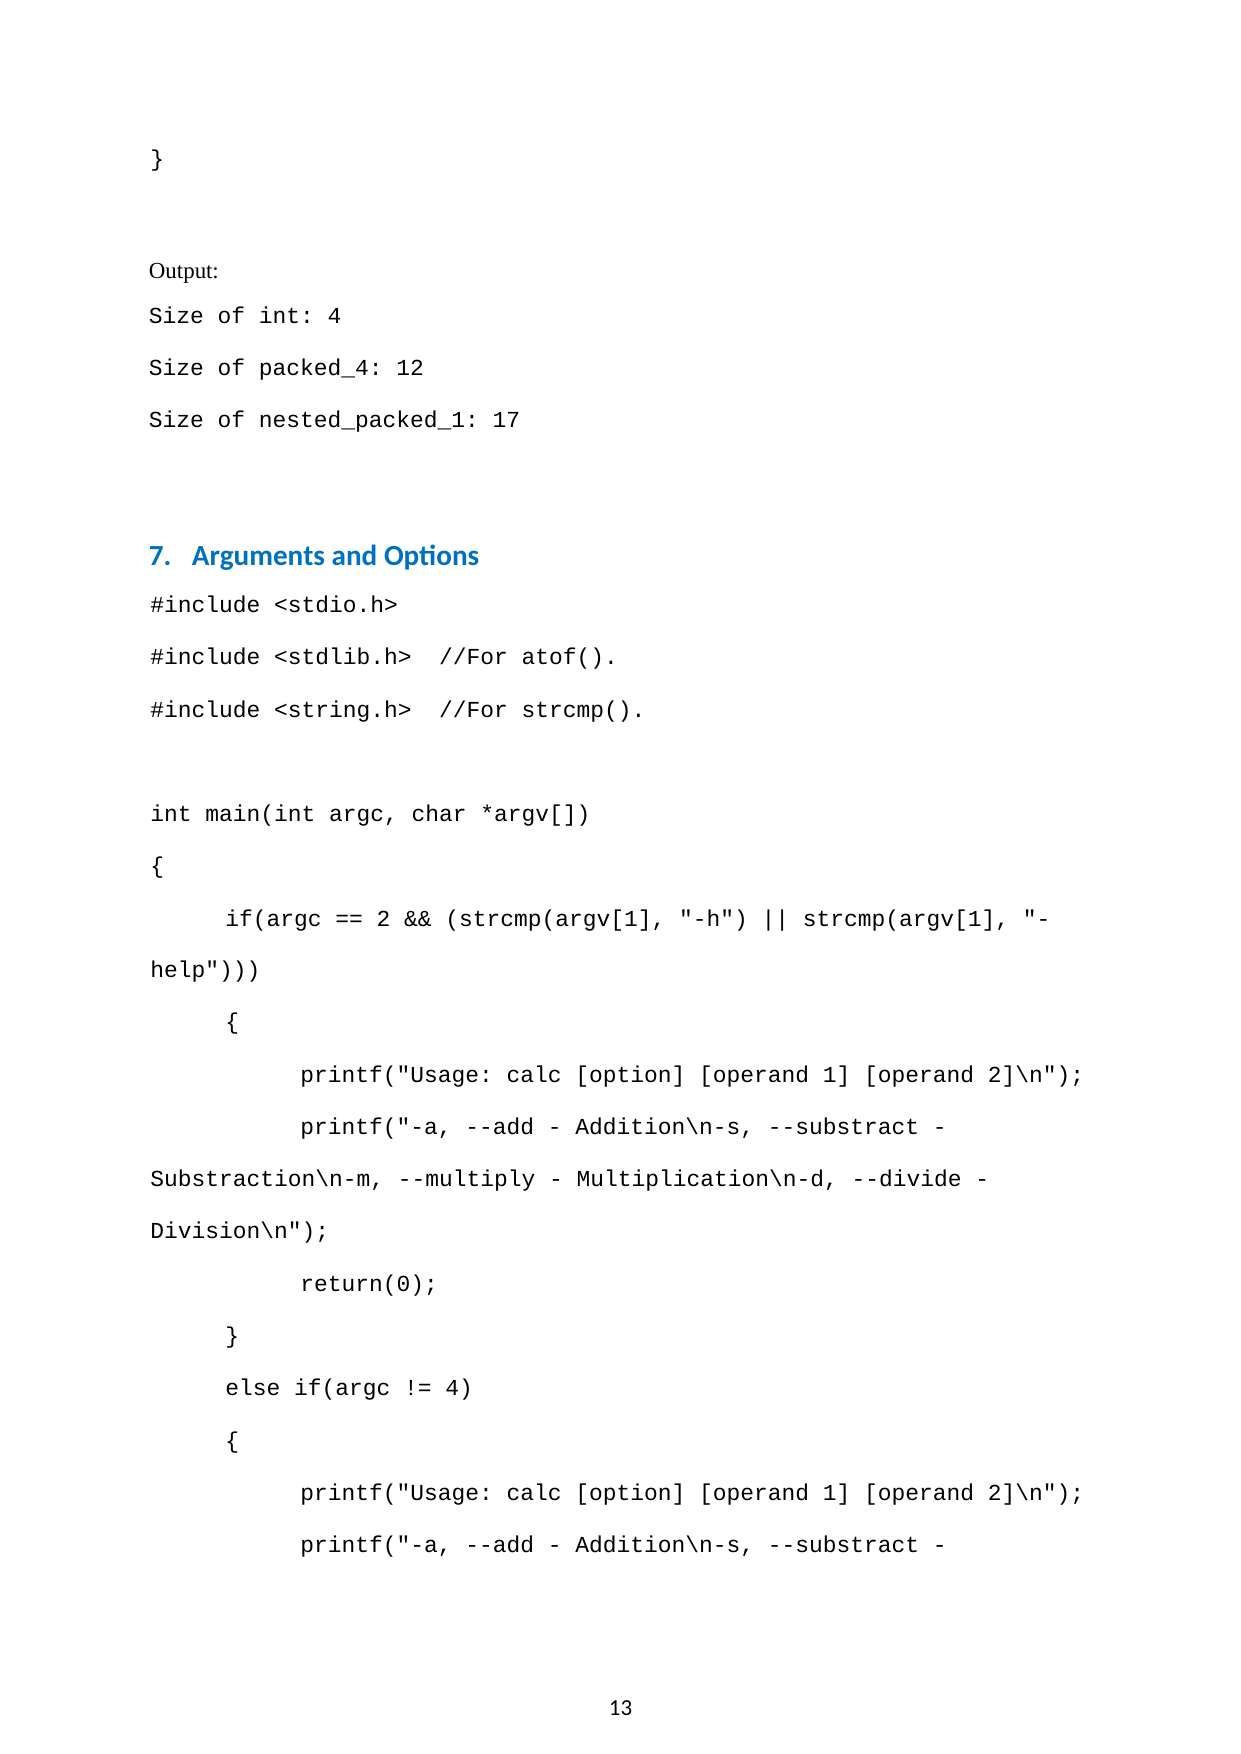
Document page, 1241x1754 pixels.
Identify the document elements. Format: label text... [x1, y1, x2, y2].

text if(argc == 2 && (strcmp(argv[1], "-h") || strcmp(argv[1], "-help"))) [150, 907, 1096, 984]
text Substraction\n-m, --multiply - Multiplication\n-d, --divide - [150, 1168, 1096, 1193]
text } [150, 147, 1096, 173]
text return(0); [150, 1272, 1096, 1298]
subtitle Arguments and Options [149, 537, 1090, 573]
text Size of packed_4: 12 [149, 357, 1073, 383]
text { [150, 855, 1096, 881]
text #include <stdio.h> [150, 593, 1096, 619]
text else if(argc != 4) [150, 1377, 1096, 1403]
text { [150, 1429, 1096, 1455]
text } [150, 1324, 1096, 1350]
text printf("Usage: calc [option] [operand 1] [operand 2]\n"); [150, 1481, 1096, 1507]
text printf("-a, --add - Addition\n-s, --substract - [150, 1115, 1090, 1141]
text Size of nested_packed_1: 17 [149, 409, 1073, 435]
text printf("-a, --add - Addition\n-s, --substract - [150, 1534, 1090, 1559]
text { [150, 1011, 1096, 1037]
text Size of int: 4 [149, 304, 1073, 330]
text #include <stdlib.h> //For atof(). [150, 646, 1096, 672]
text Division\n"); [150, 1220, 1096, 1246]
text printf("Usage: calc [option] [operand 1] [operand 2]\n"); [150, 1063, 1090, 1089]
text int main(int argc, char *argv[]) [150, 802, 1096, 828]
text #include <string.h> //For strcmp(). [150, 698, 1096, 724]
text Output: [149, 257, 1089, 283]
